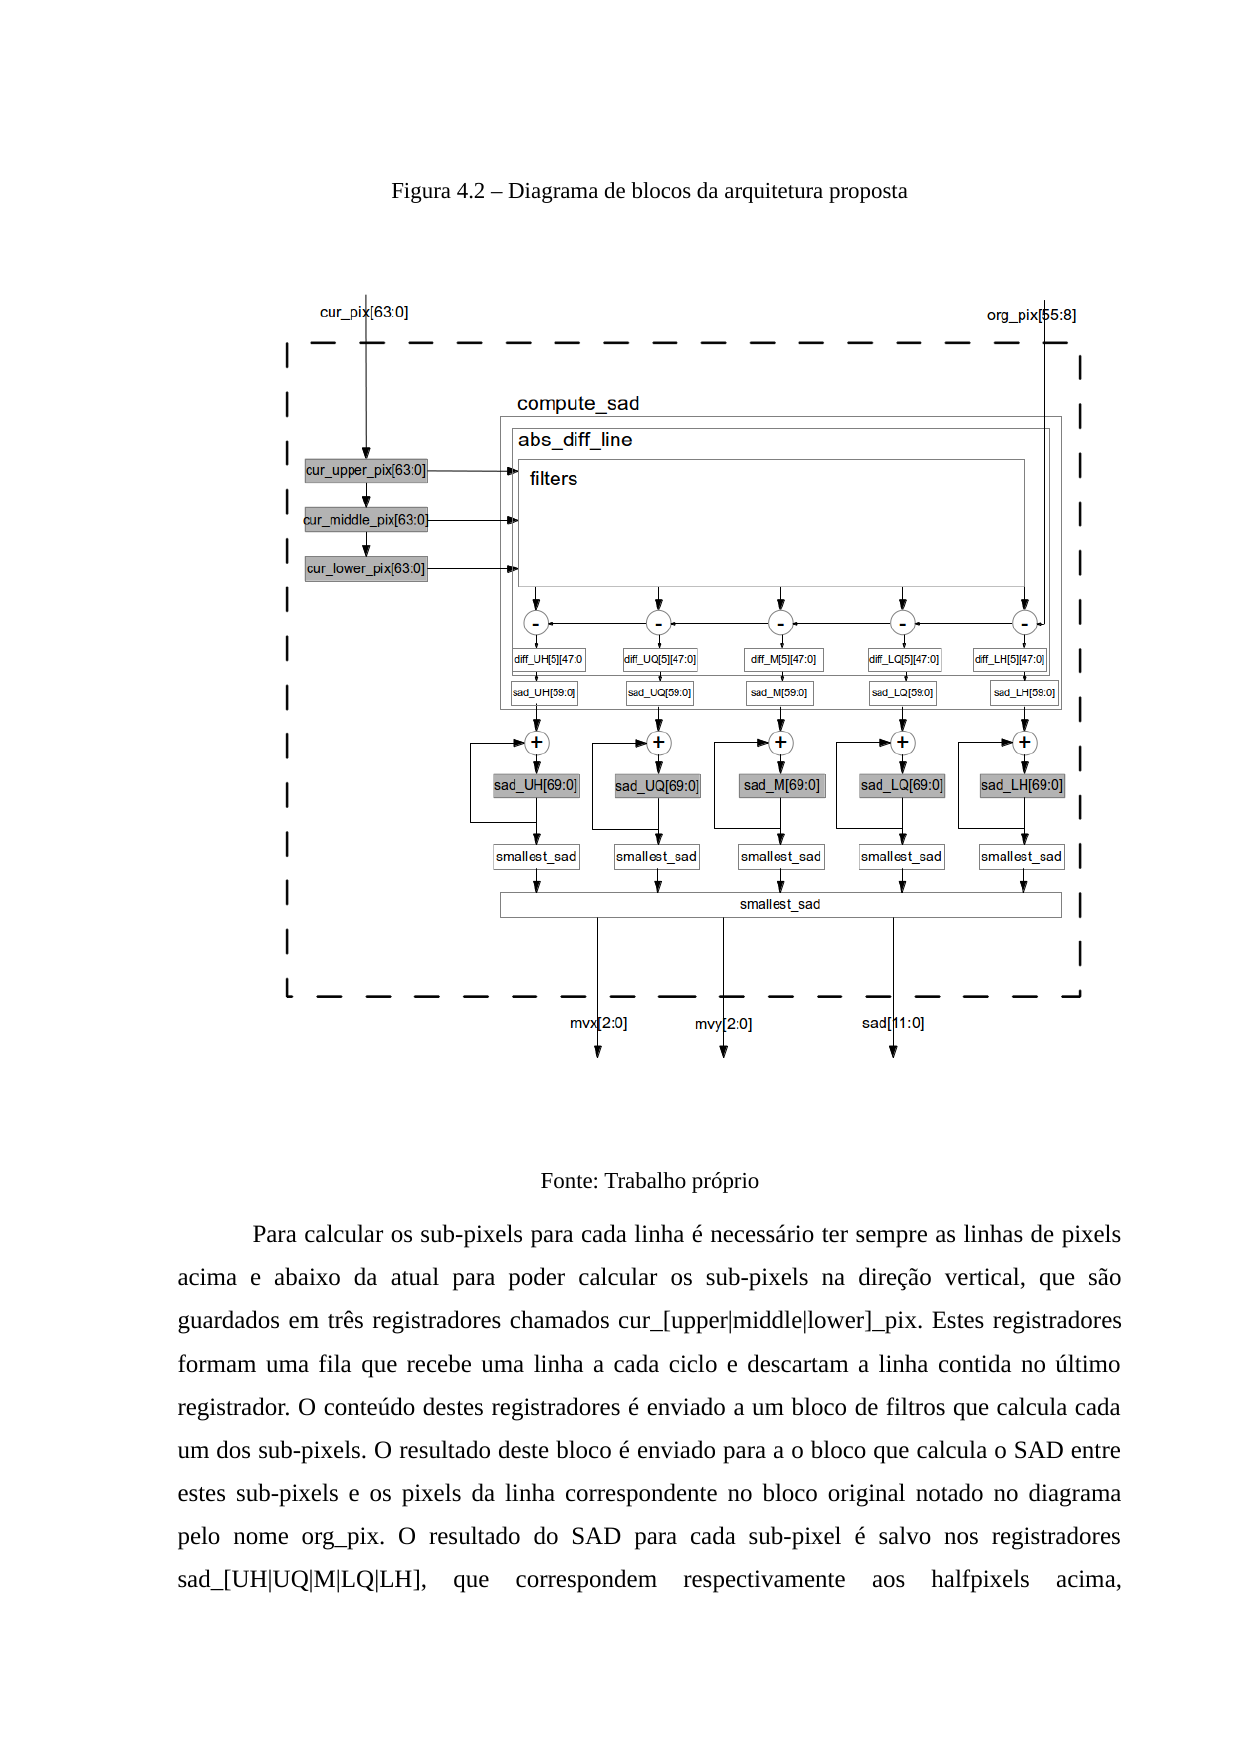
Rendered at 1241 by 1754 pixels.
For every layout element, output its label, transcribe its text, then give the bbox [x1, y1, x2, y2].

text Para calcular os sub-pixels para cada linha é necessário ter sempre as linhas de pixels acima e abaixo da atual para poder calcular os sub-pixels na direção vertical, que são guardados em três registradores chamados cur_[upper|middle|lower]_pix. Estes registradores formam uma fila que recebe uma linha a cada ciclo e descartam a linha contida no último registrador. O conteúdo destes registradores é enviado a um bloco de filtros que calcula cada um dos sub-pixels. O resultado deste bloco é enviado para a o bloco que calcula o SAD entre estes sub-pixels e os pixels da linha correspondente no bloco original notado no diagrama pelo nome org_pix. O resultado do SAD para cada sub-pixel é salvo nos registradores sad_[UH|UQ|M|LQ|LH], que correspondem respectivamente aos halfpixels acima, [177, 1219, 1122, 1593]
picture [189, 234, 1165, 1149]
text Figura 4.2 – Diagrama de blocos da arquitetura proposta Fonte: Trabalho próprio [177, 177, 1122, 1194]
